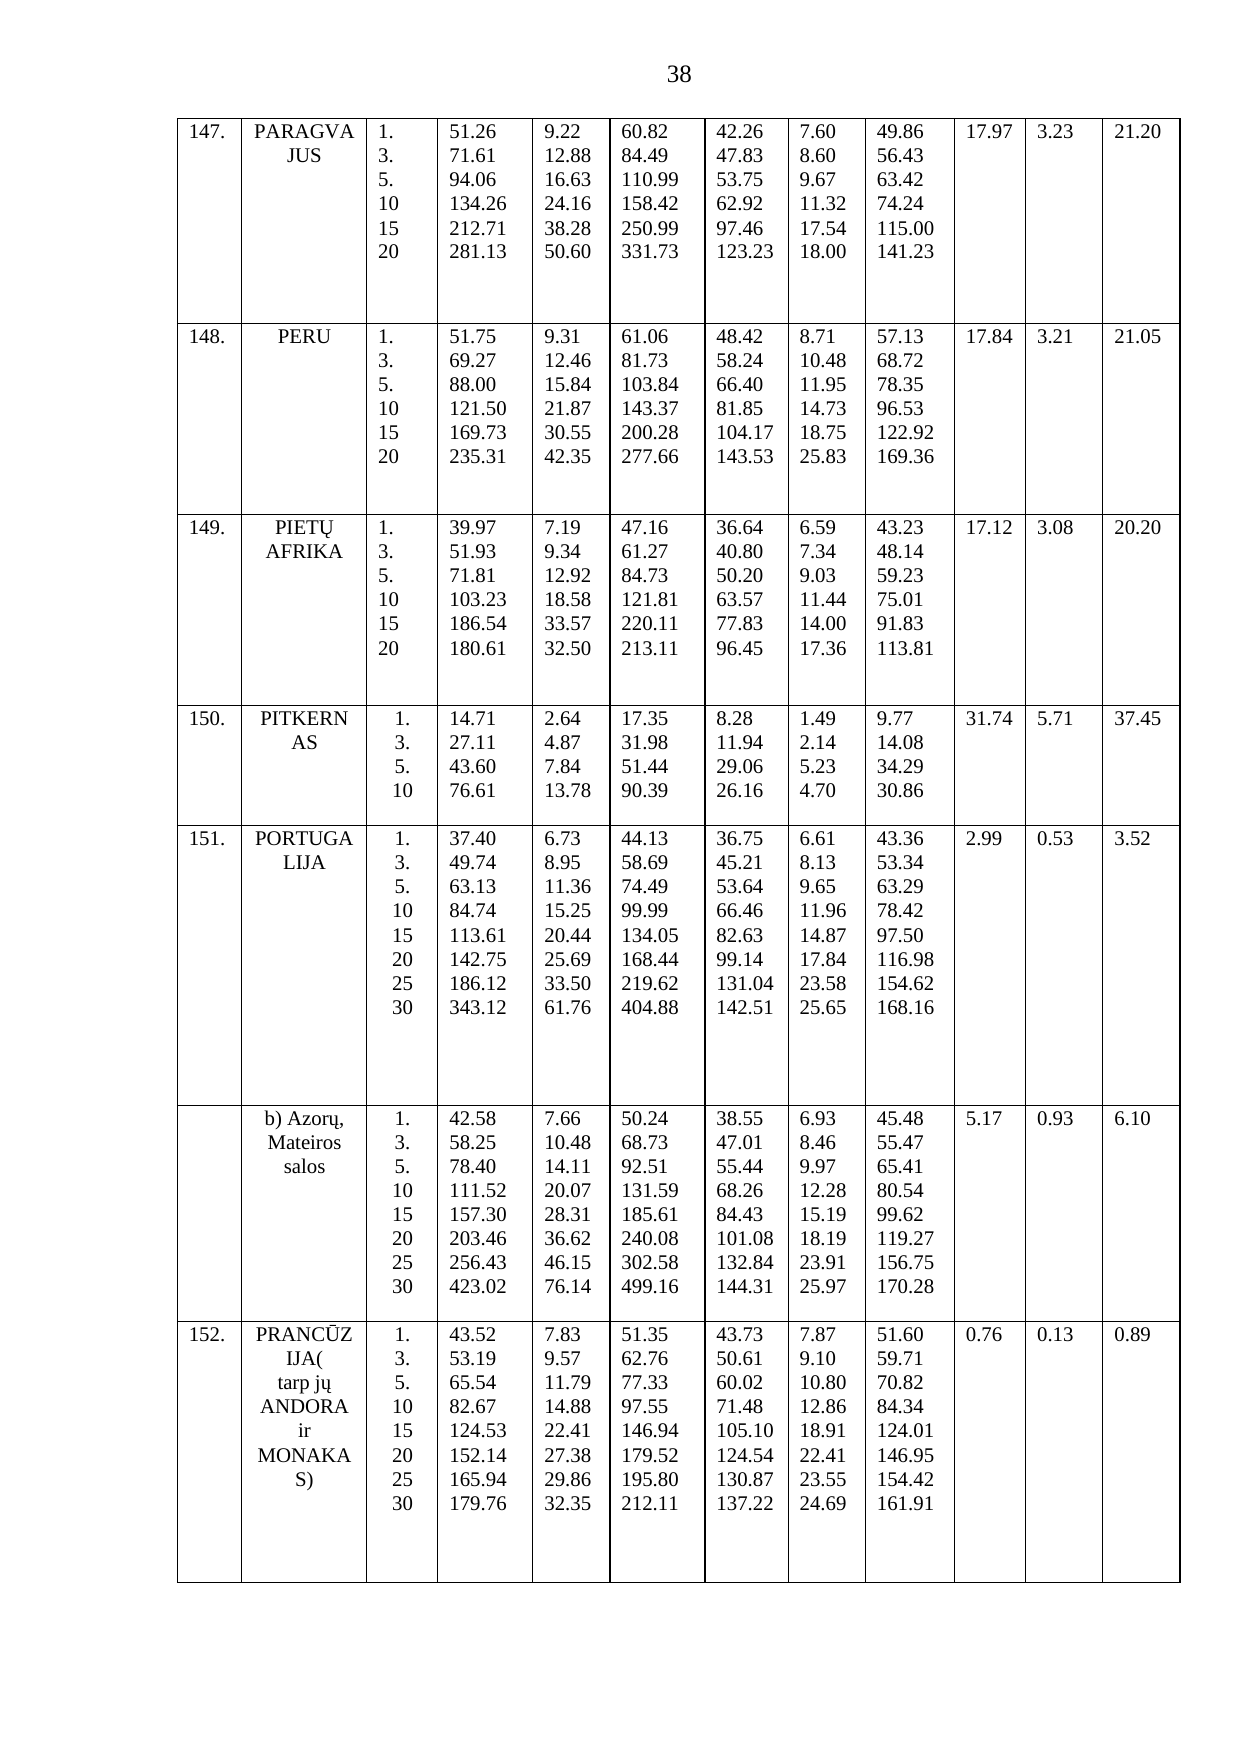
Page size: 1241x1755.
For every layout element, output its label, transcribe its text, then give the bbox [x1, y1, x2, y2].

table_cell 17.35 31.98 51.44 90.39 [611, 706, 704, 825]
table_cell b) Azorų, Mateiros salos [242, 1106, 366, 1321]
table_cell 150. [178, 706, 241, 825]
table_cell PITKERNAS [242, 706, 366, 825]
table_cell 51.75 69.27 88.00 121.50 169.73 235.31 [438, 324, 532, 514]
table_cell 3.52 [1103, 826, 1179, 1104]
table_cell 50.24 68.73 92.51 131.59 185.61 240.08 302.58 499.16 [611, 1106, 704, 1321]
table_cell 21.20 [1103, 119, 1179, 323]
table_cell 1. 3. 5. 10 15 20 25 30 [367, 1322, 437, 1582]
table_cell 45.48 55.47 65.41 80.54 99.62 119.27 156.75 170.28 [866, 1106, 954, 1321]
table_cell 9.22 12.88 16.63 24.16 38.28 50.60 [533, 119, 609, 323]
table_cell 47.16 61.27 84.73 121.81 220.11 213.11 [611, 515, 704, 705]
table_cell PRANCŪZIJA( tarp jų ANDORA ir MONAKAS) [242, 1322, 366, 1582]
table_cell 3.08 [1026, 515, 1102, 705]
table_cell 7.87 9.10 10.80 12.86 18.91 22.41 23.55 24.69 [789, 1322, 865, 1582]
table_cell 7.19 9.34 12.92 18.58 33.57 32.50 [533, 515, 609, 705]
table_cell PARAGVAJUS [242, 119, 366, 323]
table_cell 3.23 [1026, 119, 1102, 323]
table_cell 42.58 58.25 78.40 111.52 157.30 203.46 256.43 423.02 [438, 1106, 532, 1321]
table_cell 37.40 49.74 63.13 84.74 113.61 142.75 186.12 343.12 [438, 826, 532, 1104]
table_cell 43.52 53.19 65.54 82.67 124.53 152.14 165.94 179.76 [438, 1322, 532, 1582]
table_cell 6.73 8.95 11.36 15.25 20.44 25.69 33.50 61.76 [533, 826, 609, 1104]
table_cell 1. 3. 5. 10 15 20 25 30 [367, 1106, 437, 1321]
table_cell 5.71 [1026, 706, 1102, 825]
table_cell 51.35 62.76 77.33 97.55 146.94 179.52 195.80 212.11 [611, 1322, 704, 1582]
table_cell 36.64 40.80 50.20 63.57 77.83 96.45 [706, 515, 788, 705]
table_cell [178, 1106, 241, 1321]
table_cell 1. 3. 5. 10 [367, 706, 437, 825]
table_cell 0.93 [1026, 1106, 1102, 1321]
table_cell 48.42 58.24 66.40 81.85 104.17 143.53 [706, 324, 788, 514]
table_cell 0.76 [955, 1322, 1025, 1582]
table_cell 152. [178, 1322, 241, 1582]
table_cell 17.12 [955, 515, 1025, 705]
table_cell 60.82 84.49 110.99 158.42 250.99 331.73 [611, 119, 704, 323]
table_cell 61.06 81.73 103.84 143.37 200.28 277.66 [611, 324, 704, 514]
table_cell 6.61 8.13 9.65 11.96 14.87 17.84 23.58 25.65 [789, 826, 865, 1104]
table_cell 51.26 71.61 94.06 134.26 212.71 281.13 [438, 119, 532, 323]
table_cell 43.36 53.34 63.29 78.42 97.50 116.98 154.62 168.16 [866, 826, 954, 1104]
table_cell 39.97 51.93 71.81 103.23 186.54 180.61 [438, 515, 532, 705]
table_cell 37.45 [1103, 706, 1179, 825]
table_cell 1. 3. 5. 10 15 20 25 30 [367, 826, 437, 1104]
table_cell 14.71 27.11 43.60 76.61 [438, 706, 532, 825]
table_cell 3.21 [1026, 324, 1102, 514]
table_cell 1.49 2.14 5.23 4.70 [789, 706, 865, 825]
table_cell 44.13 58.69 74.49 99.99 134.05 168.44 219.62 404.88 [611, 826, 704, 1104]
table_cell 17.97 [955, 119, 1025, 323]
table_cell 8.71 10.48 11.95 14.73 18.75 25.83 [789, 324, 865, 514]
table_cell 57.13 68.72 78.35 96.53 122.92 169.36 [866, 324, 954, 514]
table_cell 9.77 14.08 34.29 30.86 [866, 706, 954, 825]
table_cell 42.26 47.83 53.75 62.92 97.46 123.23 [706, 119, 788, 323]
table_cell 21.05 [1103, 324, 1179, 514]
table_cell 7.66 10.48 14.11 20.07 28.31 36.62 46.15 76.14 [533, 1106, 609, 1321]
table_cell 8.28 11.94 29.06 26.16 [706, 706, 788, 825]
table_cell PERU [242, 324, 366, 514]
table_cell 0.89 [1103, 1322, 1179, 1582]
table_cell PORTUGALIJA [242, 826, 366, 1104]
table_cell 0.13 [1026, 1322, 1102, 1582]
table_cell 6.10 [1103, 1106, 1179, 1321]
table_cell 7.60 8.60 9.67 11.32 17.54 18.00 [789, 119, 865, 323]
table_cell 31.74 [955, 706, 1025, 825]
table_cell 9.31 12.46 15.84 21.87 30.55 42.35 [533, 324, 609, 514]
table_cell 43.23 48.14 59.23 75.01 91.83 113.81 [866, 515, 954, 705]
table_cell 149. [178, 515, 241, 705]
table_cell 6.93 8.46 9.97 12.28 15.19 18.19 23.91 25.97 [789, 1106, 865, 1321]
table_cell 2.64 4.87 7.84 13.78 [533, 706, 609, 825]
table_cell 151. [178, 826, 241, 1104]
table_cell 49.86 56.43 63.42 74.24 115.00 141.23 [866, 119, 954, 323]
table_cell 147. [178, 119, 241, 323]
table_cell 36.75 45.21 53.64 66.46 82.63 99.14 131.04 142.51 [706, 826, 788, 1104]
table_cell 38.55 47.01 55.44 68.26 84.43 101.08 132.84 144.31 [706, 1106, 788, 1321]
table_cell 17.84 [955, 324, 1025, 514]
table_cell 1. 3. 5. 10 15 20 [367, 324, 437, 514]
table_cell 51.60 59.71 70.82 84.34 124.01 146.95 154.42 161.91 [866, 1322, 954, 1582]
table_cell 148. [178, 324, 241, 514]
table_cell 7.83 9.57 11.79 14.88 22.41 27.38 29.86 32.35 [533, 1322, 609, 1582]
table_cell 5.17 [955, 1106, 1025, 1321]
table_cell 43.73 50.61 60.02 71.48 105.10 124.54 130.87 137.22 [706, 1322, 788, 1582]
table_cell 20.20 [1103, 515, 1179, 705]
table_cell 6.59 7.34 9.03 11.44 14.00 17.36 [789, 515, 865, 705]
table_cell PIETŲ AFRIKA [242, 515, 366, 705]
table_cell 2.99 [955, 826, 1025, 1104]
table_cell 0.53 [1026, 826, 1102, 1104]
table_cell 1. 3. 5. 10 15 20 [367, 515, 437, 705]
table_cell 1. 3. 5. 10 15 20 [367, 119, 437, 323]
